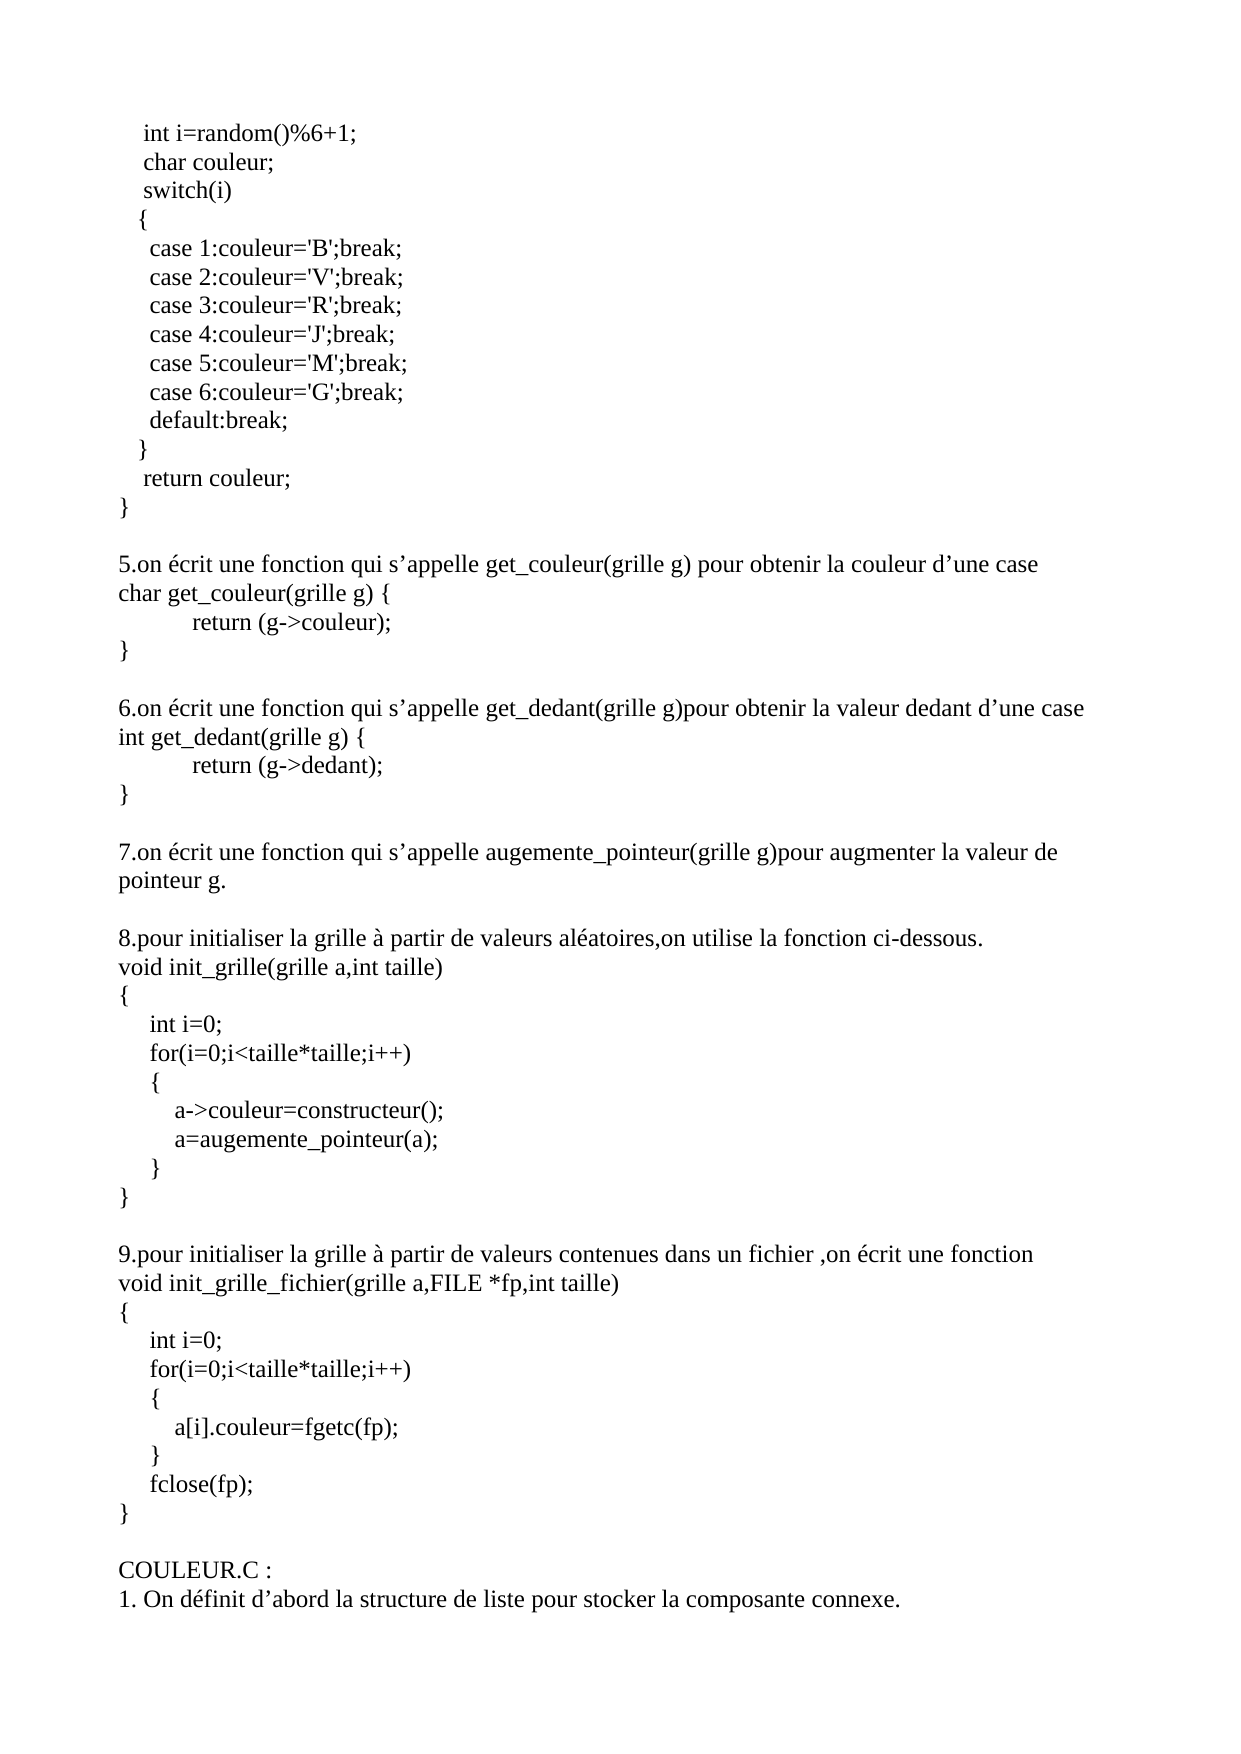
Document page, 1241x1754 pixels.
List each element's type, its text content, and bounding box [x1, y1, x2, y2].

text } [118, 1441, 1122, 1469]
text COULEUR.C : [118, 1556, 1122, 1584]
text return couleur; [118, 463, 1122, 492]
text int get_dedant(grille g) { [118, 722, 1122, 751]
text void init_grille_fichier(grille a,FILE *fp,int taille) [118, 1268, 1122, 1297]
text a->couleur=constructeur(); [118, 1096, 1122, 1124]
text a=augemente_pointeur(a); [118, 1124, 1122, 1153]
text case 6:couleur='G';break; [118, 377, 1122, 406]
text case 3:couleur='R';break; [118, 291, 1122, 319]
text switch(i) [118, 176, 1122, 204]
text a[i].couleur=fgetc(fp); [118, 1412, 1122, 1441]
text char couleur; [118, 147, 1122, 176]
text { [118, 1067, 1122, 1096]
text case 4:couleur='J';break; [118, 319, 1122, 348]
text char get_couleur(grille g) { [118, 578, 1122, 607]
text } [118, 1182, 1122, 1211]
text } [118, 1153, 1122, 1182]
text return (g->couleur); [118, 607, 1122, 636]
text for(i=0;i<taille*taille;i++) [118, 1038, 1122, 1067]
text } [118, 779, 1122, 808]
text int i=0; [118, 1009, 1122, 1038]
text { [118, 981, 1122, 1009]
text { [118, 1297, 1122, 1326]
text 8.pour initialiser la grille à partir de valeurs aléatoires,on utilise la fonction ci-dessous. [118, 923, 1122, 952]
text } [118, 492, 1122, 521]
text void init_grille(grille a,int taille) [118, 952, 1122, 981]
text 5.on écrit une fonction qui s’appelle get_couleur(grille g) pour obtenir la couleur d’une case [118, 549, 1122, 578]
text int i=0; [118, 1326, 1122, 1354]
text 7.on écrit une fonction qui s’appelle augemente_pointeur(grille g)pour augmenter la valeur de pointeur g. [118, 837, 1122, 894]
text int i=random()%6+1; [118, 118, 1122, 147]
text case 2:couleur='V';break; [118, 262, 1122, 291]
text } [118, 1498, 1122, 1527]
text 1. On définit d’abord la structure de liste pour stocker la composante connexe. [118, 1584, 1122, 1613]
text { [118, 204, 1122, 233]
text } [118, 434, 1122, 463]
text 6.on écrit une fonction qui s’appelle get_dedant(grille g)pour obtenir la valeur dedant d’une case [118, 693, 1122, 722]
text default:break; [118, 406, 1122, 434]
text for(i=0;i<taille*taille;i++) [118, 1354, 1122, 1383]
text 9.pour initialiser la grille à partir de valeurs contenues dans un fichier ,on écrit une fonction [118, 1239, 1122, 1268]
text fclose(fp); [118, 1469, 1122, 1498]
text case 1:couleur='B';break; [118, 233, 1122, 262]
text { [118, 1383, 1122, 1412]
text } [118, 636, 1122, 664]
text case 5:couleur='M';break; [118, 348, 1122, 377]
text return (g->dedant); [118, 751, 1122, 779]
